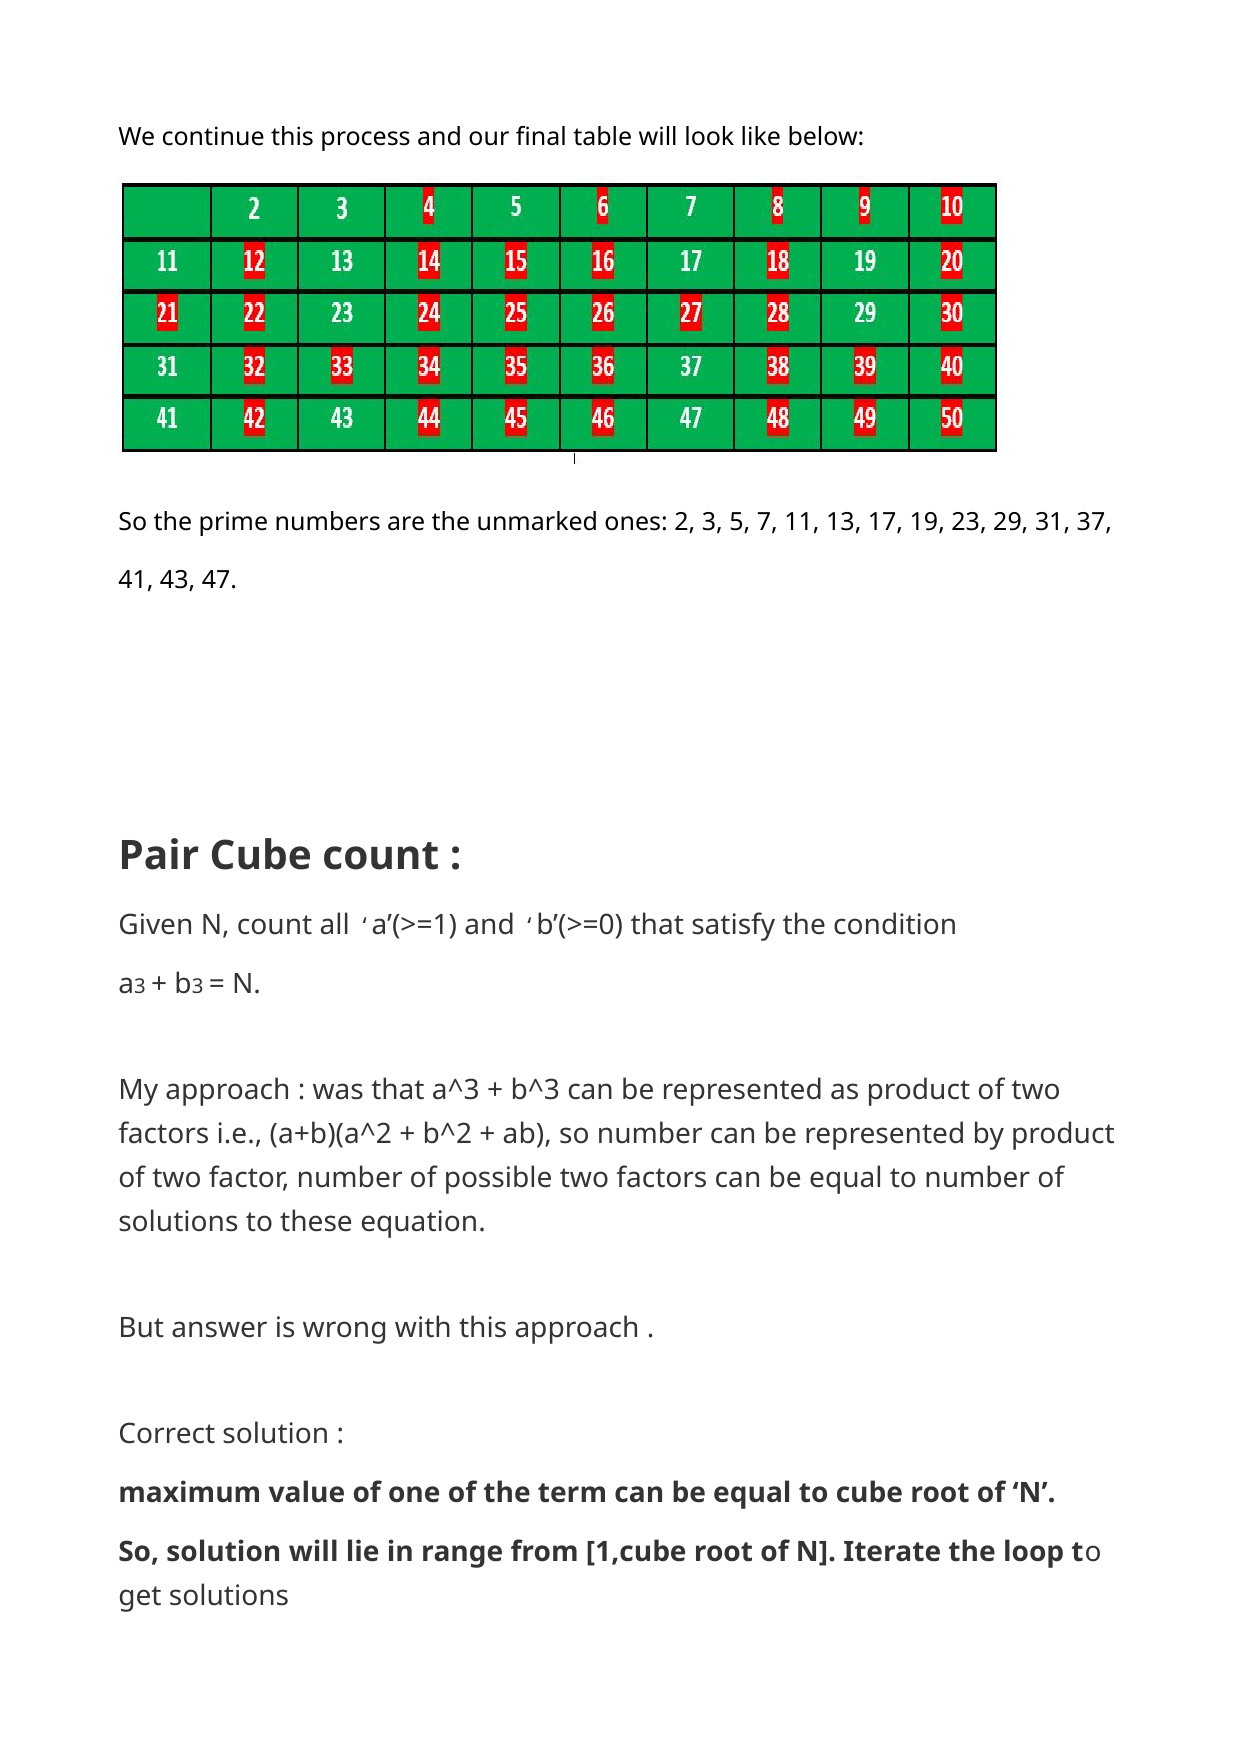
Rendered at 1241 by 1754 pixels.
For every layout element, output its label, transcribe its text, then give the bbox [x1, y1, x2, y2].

text Pair Cube count : [118, 826, 1122, 881]
text Correct solution : [118, 1414, 1122, 1452]
text So the prime numbers are the unmarked ones: 2, 3, 5, 7, 11, 13, 17, 19, 23, 29, 31, 37, 41, 43, 47. [118, 504, 1122, 596]
text So, solution will lie in range from [1,cube root of N]. Iterate the loop to get solutions [118, 1531, 1122, 1613]
text My approach : was that a^3 + b^3 can be represented as product of two factors i.e., (a+b)(a^2 + b^2 + ab), so number can be represented by product of two factor, number of possible two factors can be equal to number of solutions to these equation. [118, 1069, 1122, 1240]
text maximum value of one of the term can be equal to cube root of ‘N’. [118, 1472, 1122, 1511]
picture [118, 176, 1004, 464]
text Given N, count all ‘a’(>=1) and ‘b’(>=0) that satisfy the condition [118, 904, 1122, 943]
text a3 + b3 = N. [118, 963, 1122, 1001]
text But answer is wrong with this approach . [118, 1308, 1122, 1346]
text We continue this process and our final table will look like below: [118, 119, 1122, 156]
